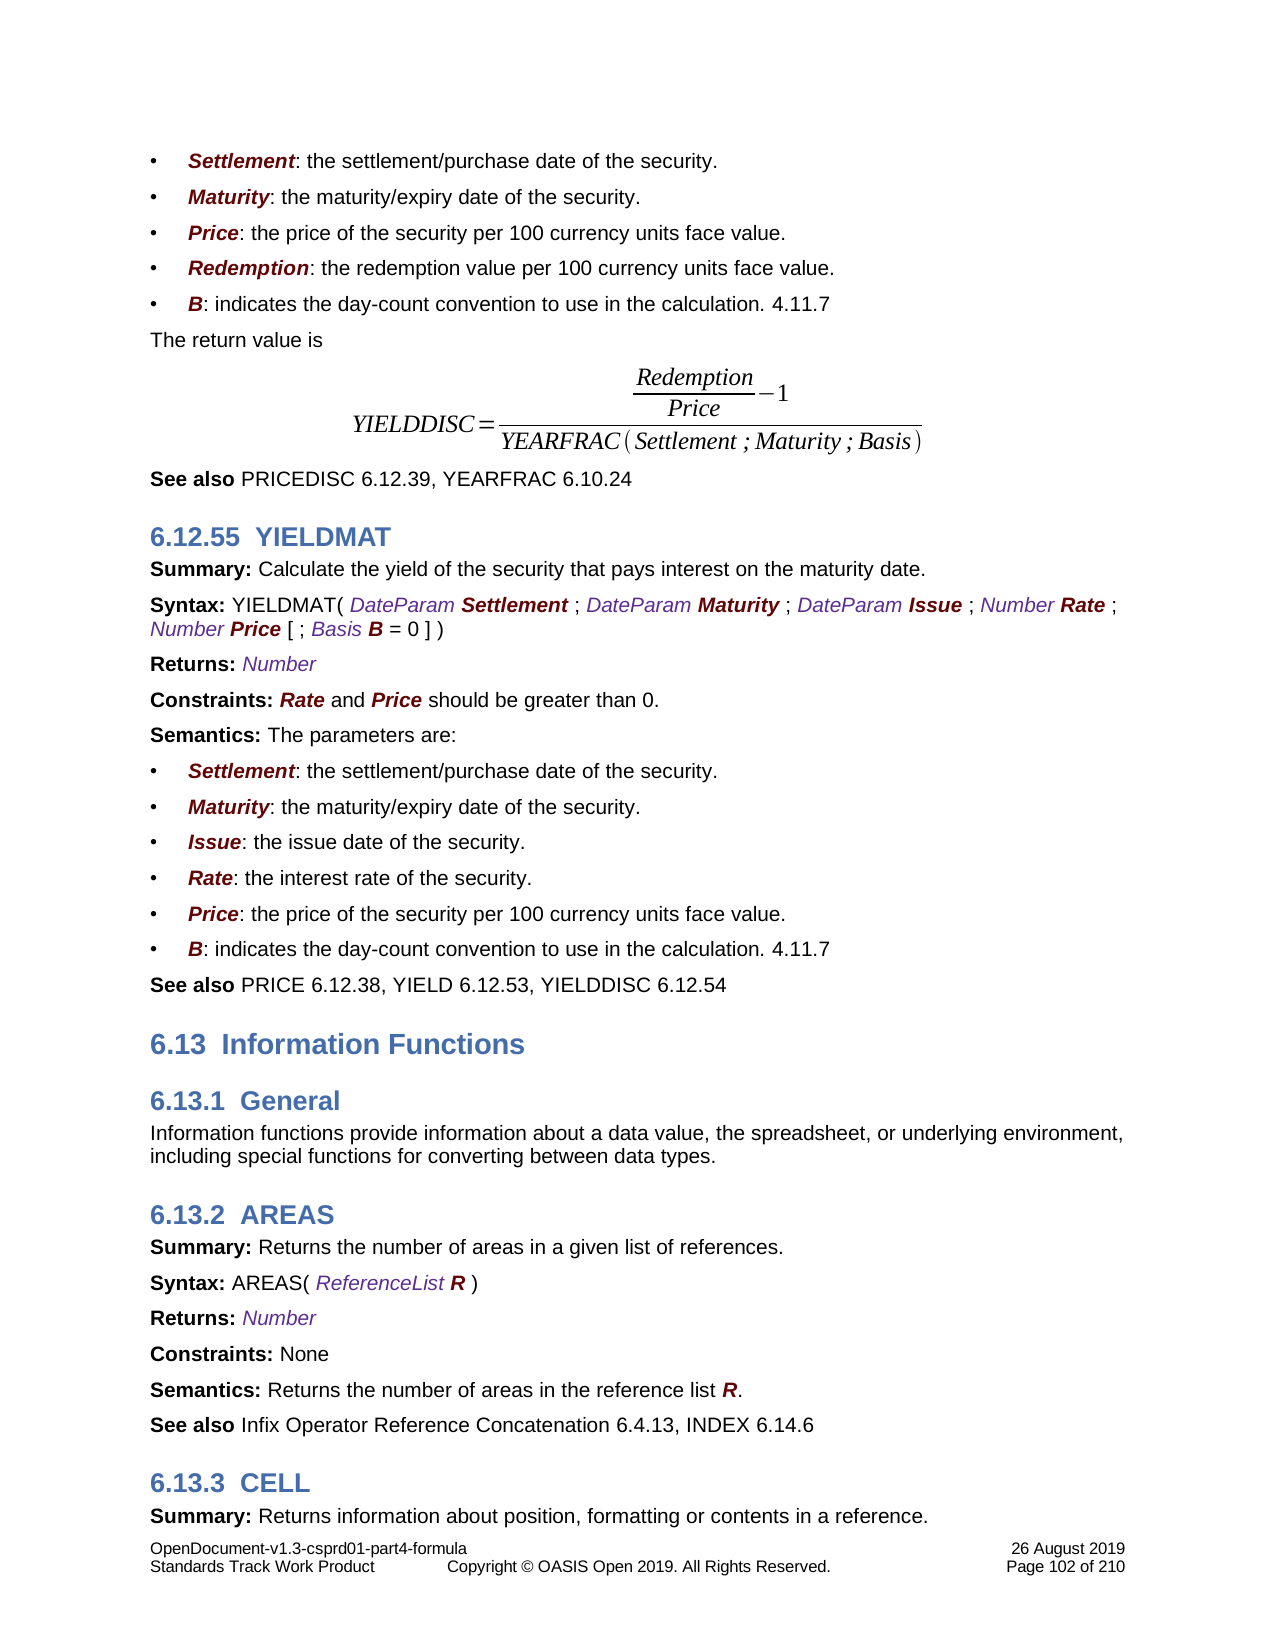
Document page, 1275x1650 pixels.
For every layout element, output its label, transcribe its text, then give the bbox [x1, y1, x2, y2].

text See also Infix Operator Reference Concatenation 6.4.13, INDEX 6.14.6 [150, 1414, 1125, 1437]
text Syntax: AREAS( ReferenceList R ) [150, 1271, 1125, 1295]
text Returns: Number [150, 653, 1125, 676]
list Maturity: the maturity/expiry date of the security. [150, 186, 1125, 209]
text Summary: Calculate the yield of the security that pays interest on the maturity date. [150, 558, 1125, 581]
list Settlement: the settlement/purchase date of the security. [150, 150, 1125, 173]
text Constraints: None [150, 1342, 1125, 1366]
text Semantics: Returns the number of areas in the reference list R. [150, 1378, 1125, 1402]
list Maturity: the maturity/expiry date of the security. [150, 795, 1125, 819]
text The return value is [150, 328, 1125, 352]
subtitle AREAS [150, 1199, 1125, 1229]
text Syntax: YIELDMAT( DateParam Settlement ; DateParam Maturity ; DateParam Issue ; Number Rate ; Number Price [ ; Basis B = 0 ] ) [150, 593, 1125, 641]
text Semantics: The parameters are: [150, 724, 1125, 747]
text See also PRICE 6.12.38, YIELD 6.12.53, YIELDDISC 6.12.54 [150, 973, 1125, 997]
list Redemption: the redemption value per 100 currency units face value. [150, 257, 1125, 280]
list Rate: the interest rate of the security. [150, 866, 1125, 890]
subtitle CELL [150, 1468, 1125, 1498]
list Price: the price of the security per 100 currency units face value. [150, 221, 1125, 245]
text Returns: Number [150, 1307, 1125, 1330]
list Price: the price of the security per 100 currency units face value. [150, 902, 1125, 926]
text See also PRICEDISC 6.12.39, YEARFRAC 6.10.24 [150, 467, 1125, 491]
subtitle YIELDMAT [150, 522, 1125, 552]
text Constraints: Rate and Price should be greater than 0. [150, 688, 1125, 712]
list Issue: the issue date of the security. [150, 831, 1125, 854]
list Settlement: the settlement/purchase date of the security. [150, 759, 1125, 783]
text Information functions provide information about a data value, the spreadsheet, or underlying environment, including special functions for converting between data types. [150, 1121, 1125, 1168]
subtitle General [150, 1085, 1125, 1115]
text Summary: Returns information about position, formatting or contents in a reference. [150, 1504, 1125, 1528]
text Summary: Returns the number of areas in a given list of references. [150, 1236, 1125, 1259]
list B: indicates the day-count convention to use in the calculation. 4.11.7 [150, 292, 1125, 316]
subtitle Information Functions [150, 1028, 1125, 1060]
list B: indicates the day-count convention to use in the calculation. 4.11.7 [150, 938, 1125, 961]
